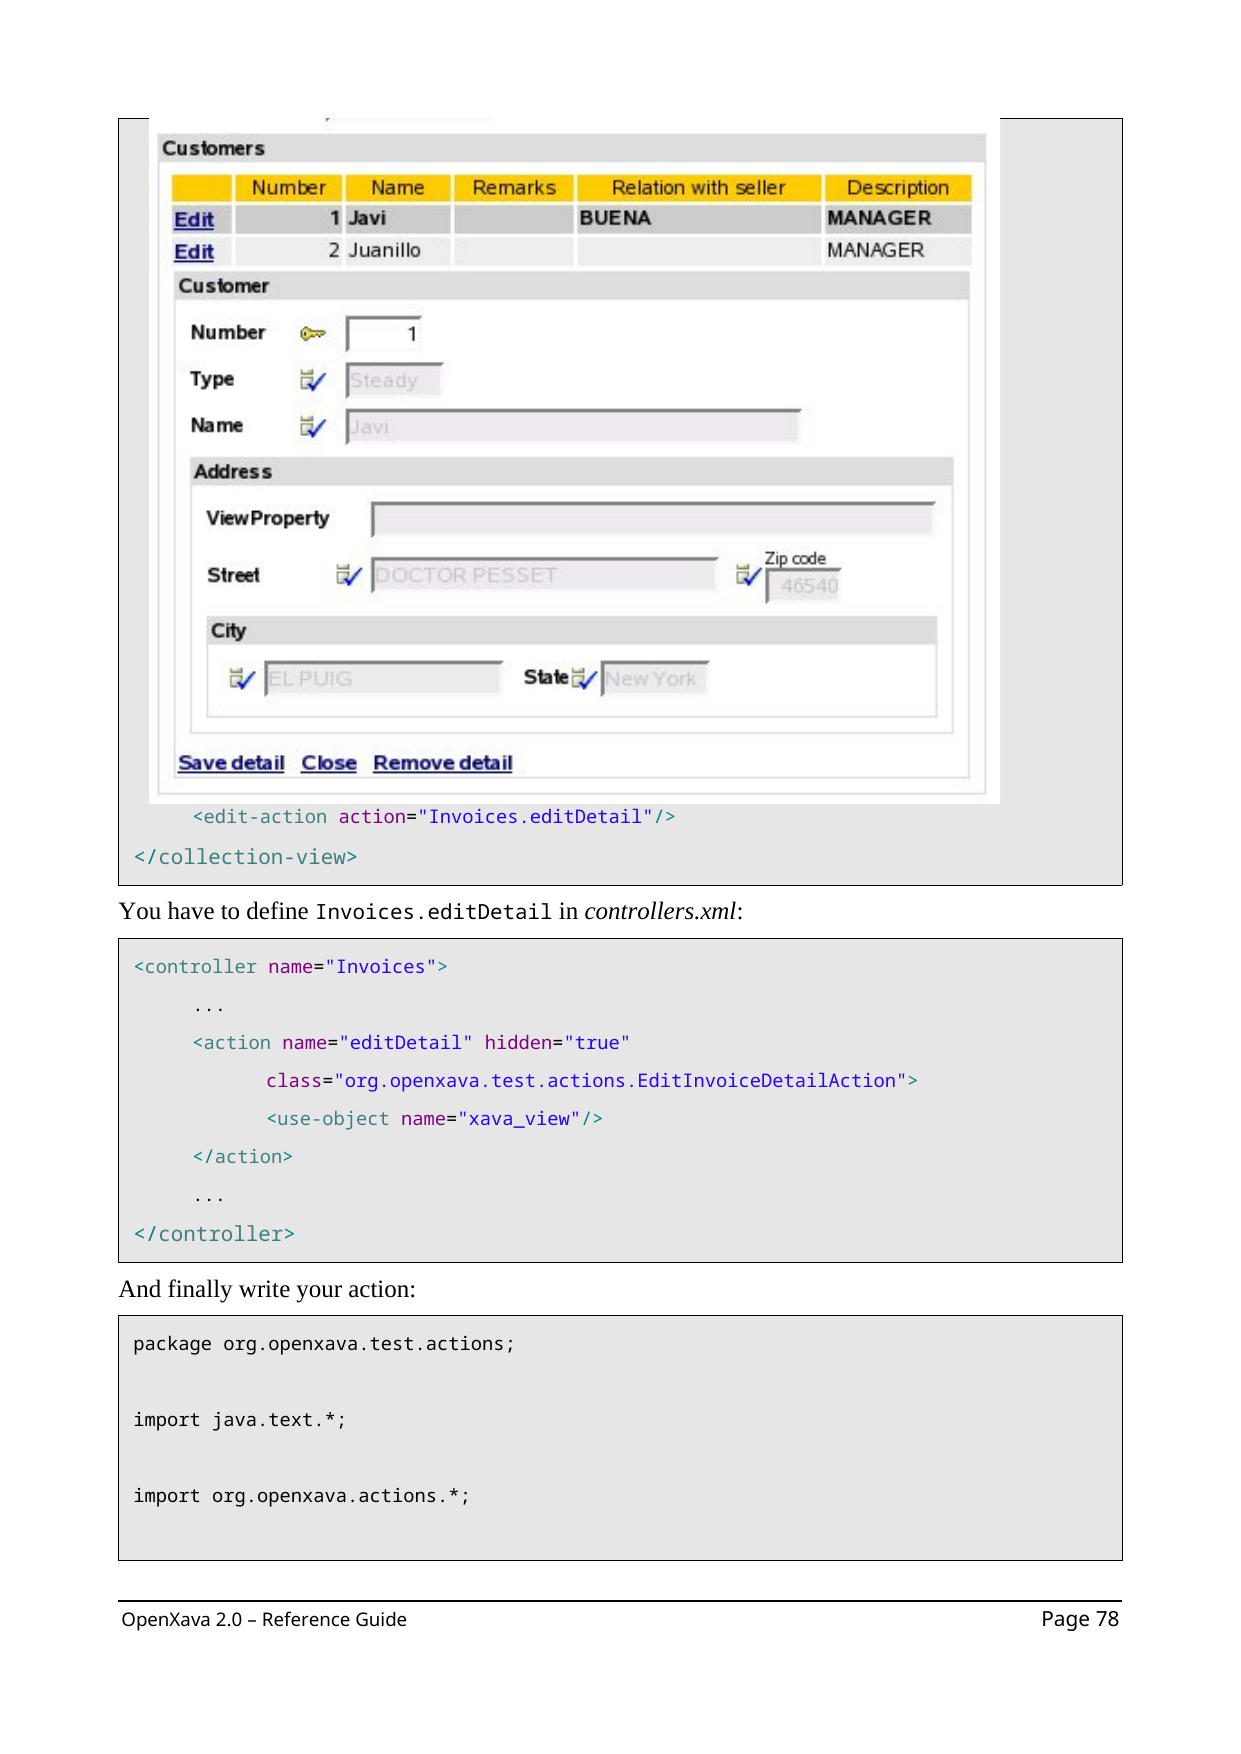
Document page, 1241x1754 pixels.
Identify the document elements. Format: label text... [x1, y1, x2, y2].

picture [149, 118, 1001, 804]
text ... [119, 976, 1122, 1014]
text </controller> [119, 1204, 1122, 1262]
text You have to define Invoices.editDetail in controllers.xml: [118, 897, 1122, 926]
text </collection-view> [119, 827, 1122, 885]
text class="org.openxava.test.actions.EditInvoiceDetailAction"> [119, 1052, 1122, 1090]
text </action> [119, 1128, 1122, 1166]
text import java.text.*; [119, 1391, 1122, 1429]
text <controller name="Invoices"> [119, 939, 1122, 976]
text <edit-action action="Invoices.editDetail"/> [119, 804, 1122, 827]
text <use-object name="xava_view"/> [119, 1090, 1122, 1128]
text package org.openxava.test.actions; [119, 1316, 1122, 1353]
text import org.openxava.actions.*; [119, 1467, 1122, 1505]
text And finally write your action: [118, 1275, 1122, 1303]
text <action name="editDetail" hidden="true" [119, 1014, 1122, 1052]
text ... [119, 1166, 1122, 1204]
